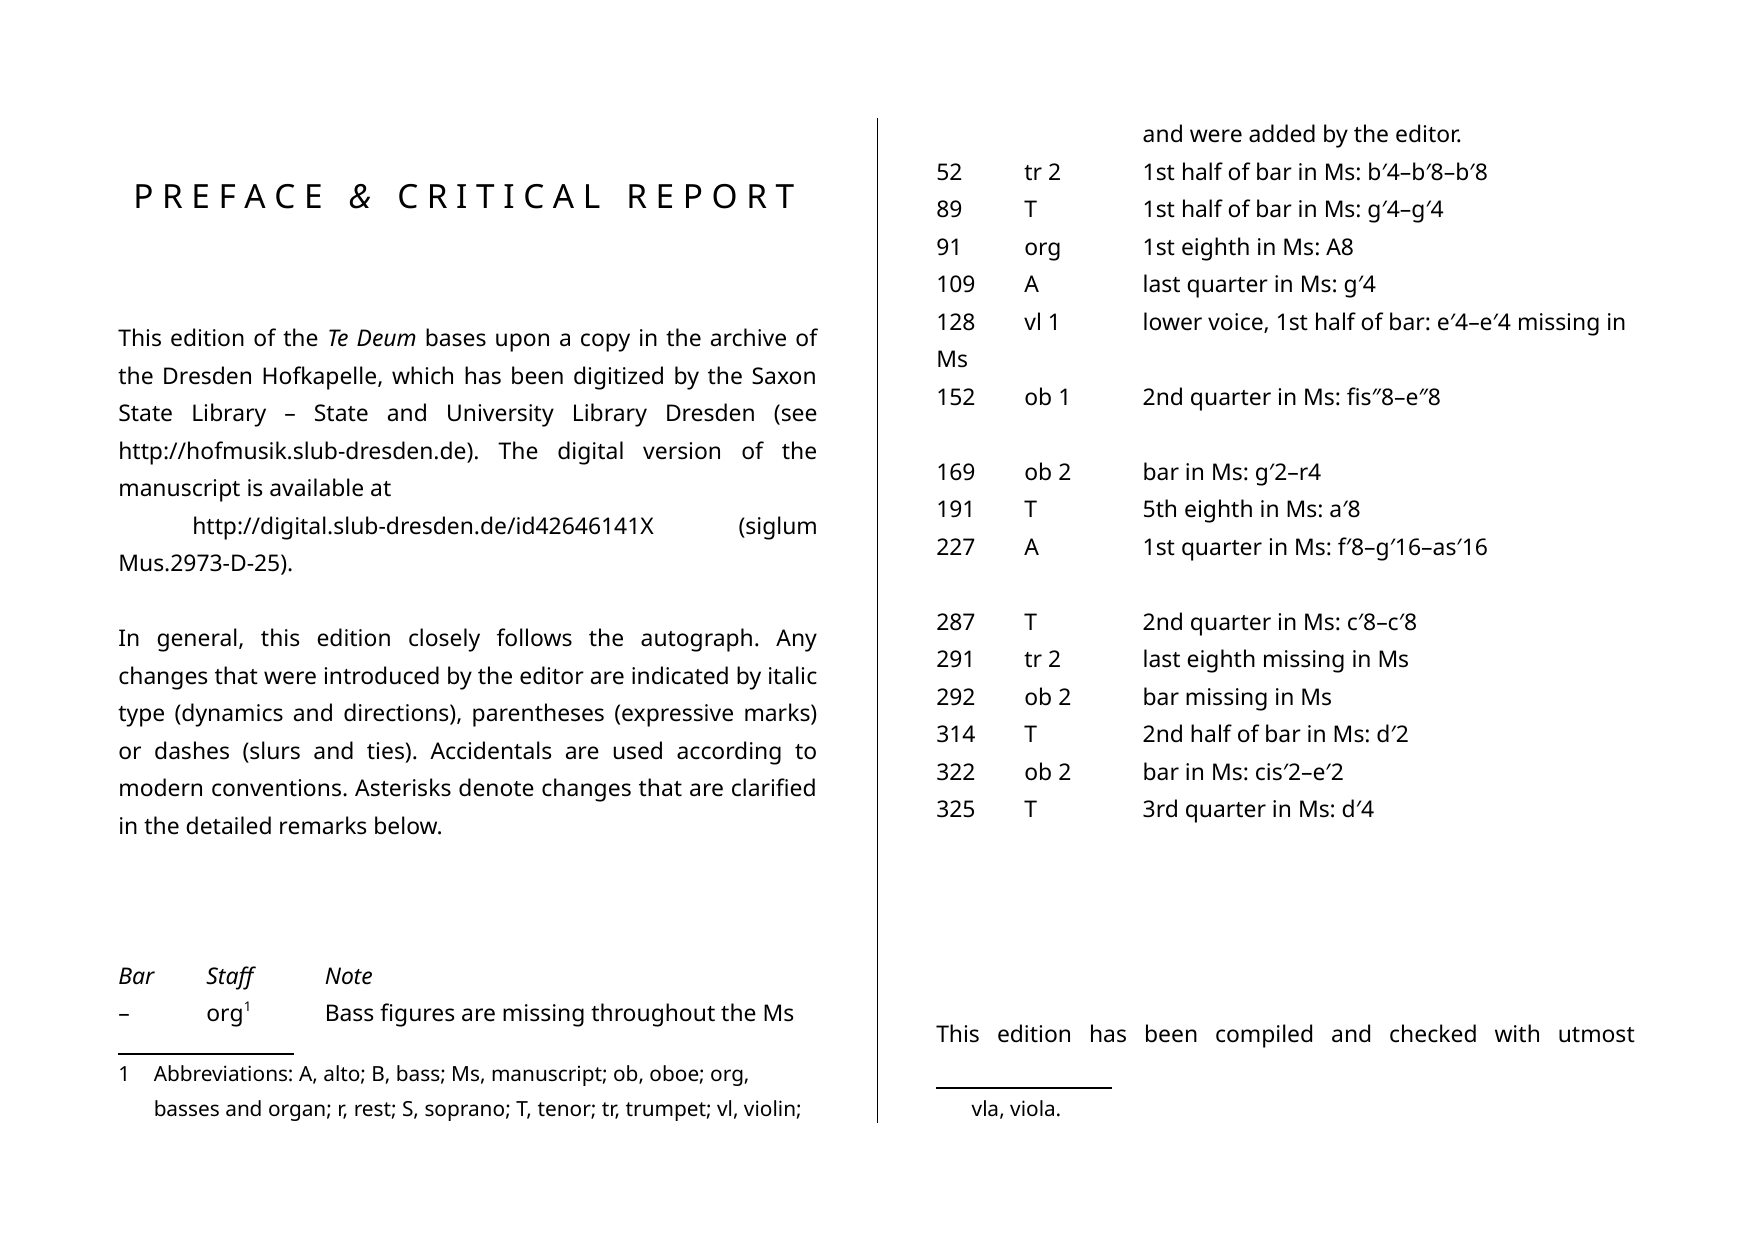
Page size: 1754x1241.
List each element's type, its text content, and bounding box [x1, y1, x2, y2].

text Abbreviations: A, alto; B, bass; Ms, manuscript; ob, oboe; org, basses and organ; r, rest; S, soprano; T, tenor; tr, trumpet; vl, violin; [118, 1059, 818, 1122]
text Bar Staff Note – org Bass figures are missing throughout the Ms [118, 960, 818, 1029]
text and were added by the editor. 52 tr 2 1st half of bar in Ms: b′4–b′8–b′8 89 T 1st half of bar in Ms: g′4–g′4 91 org 1st eighth in Ms: A8 109 A last quarter in Ms: g′4 128 vl 1 lower voice, 1st half of bar: e′4–e′4 missing in Ms 152 ob 1 2nd quarter in Ms: fis″8–e″8 169 ob 2 bar in Ms: g′2–r4 191 T 5th eighth in Ms: a′8 227 A 1st quarter in Ms: f′8–g′16–as′16 287 T 2nd quarter in Ms: c′8–c′8 291 tr 2 last eighth missing in Ms 292 ob 2 bar missing in Ms 314 T 2nd half of bar in Ms: d′2 322 ob 2 bar in Ms: cis′2–e′2 325 T 3rd quarter in Ms: d′4 [936, 118, 1636, 974]
text vla, viola. [936, 1094, 1636, 1122]
text In general, this edition closely follows the autograph. Any changes that were introduced by the editor are indicated by italic type (dynamics and directions), parentheses (expressive marks) or dashes (slurs and ties). Accidentals are used according to modern conventions. Asterisks denote changes that are clarified in the detailed remarks below. [118, 622, 818, 841]
text This edition has been compiled and checked with utmost [936, 1018, 1636, 1049]
text http://digital.slub-dresden.de/id42646141X (siglum Mus.2973-D-25). [118, 510, 818, 579]
text This edition of the Te Deum bases upon a copy in the archive of the Dresden Hofkapelle, which has been digitized by the Saxon State Library – State and University Library Dresden (see http://hofmusik.slub-dresden.de). The digital version of the manuscript is available at [118, 322, 818, 504]
text P R E F A C E & C R I T I C A L R E P O R T [118, 173, 818, 218]
